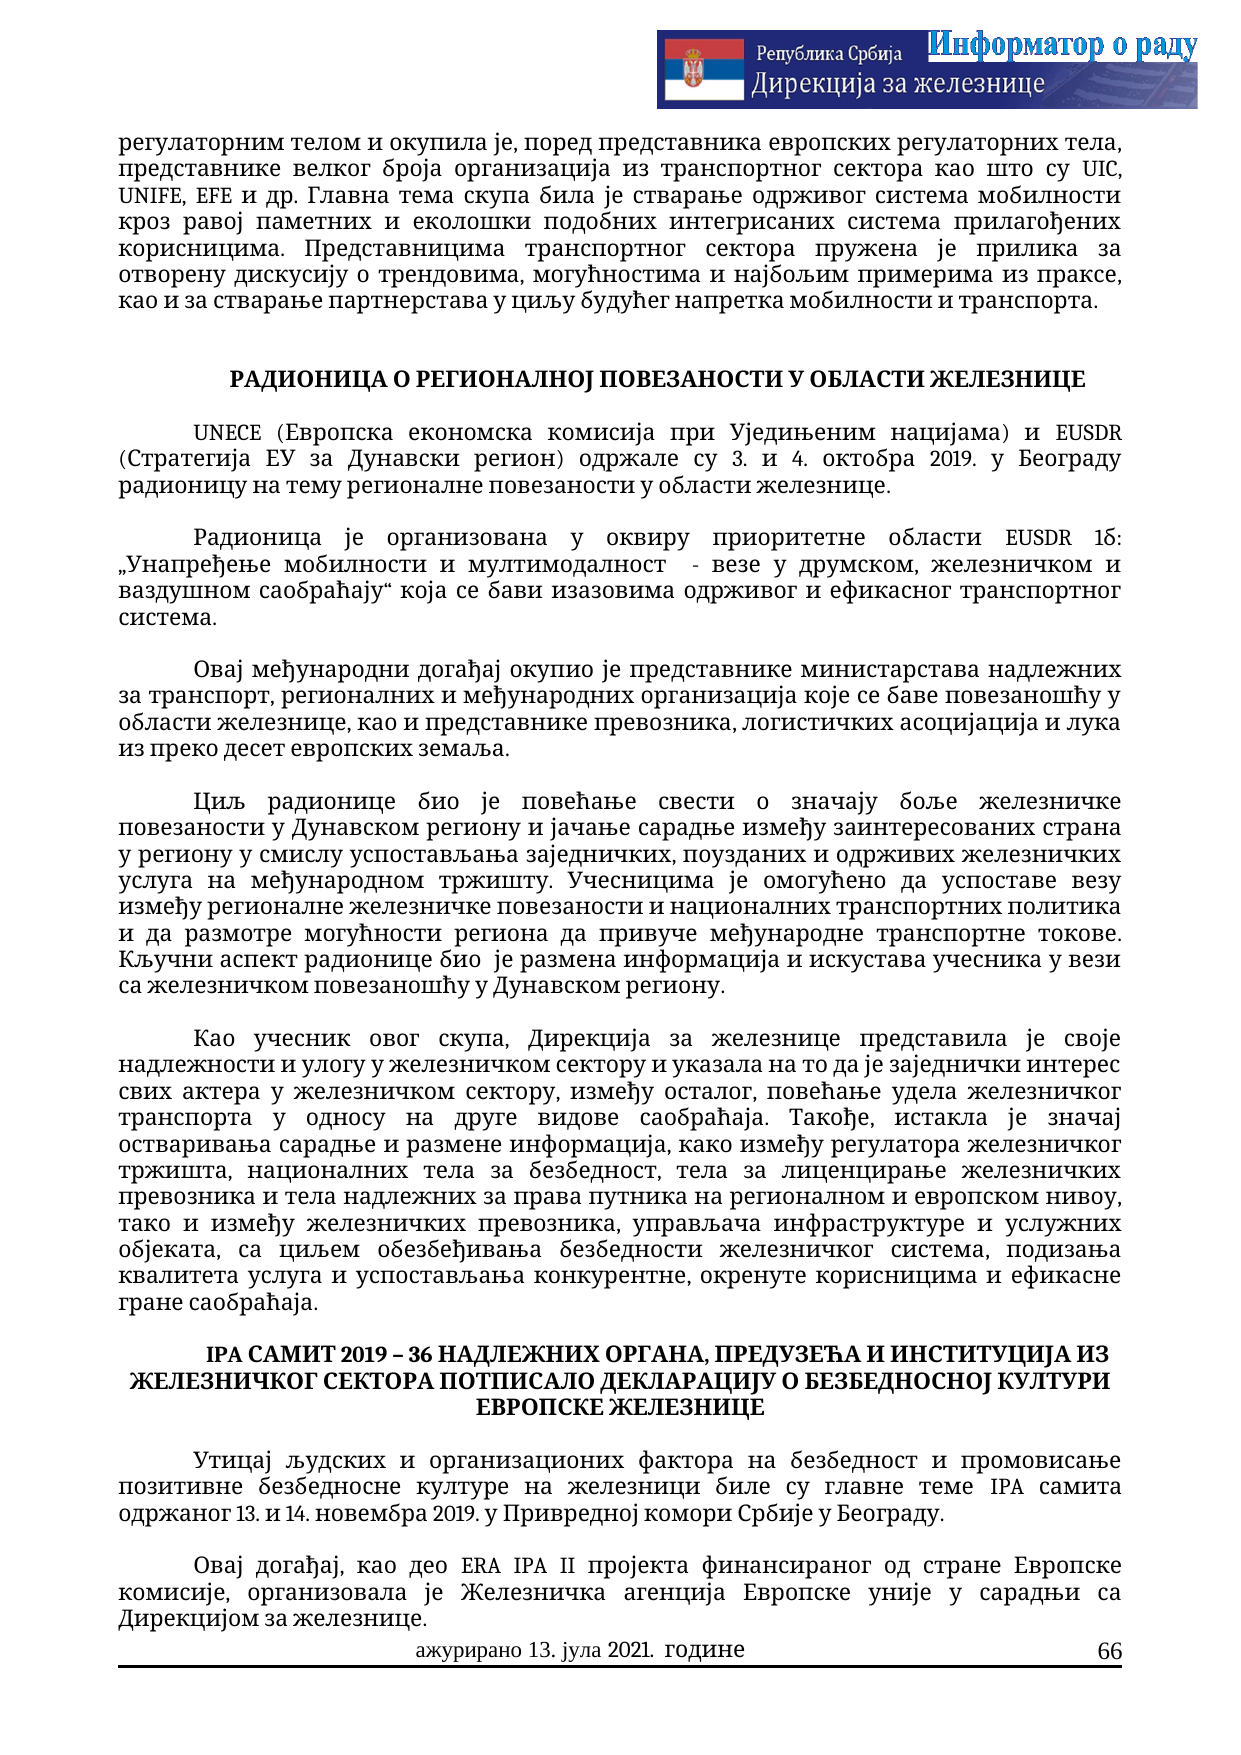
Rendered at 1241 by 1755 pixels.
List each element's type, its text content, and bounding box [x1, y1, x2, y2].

text Овај међународни догађај окупио је представнике министарстава надлежних за транспорт, регионалних и међународних организација које се баве повезаношћу у области железнице, као и представнике превозника, логистичких асоцијација и лука из преко десет европских земаља. [118, 657, 1122, 762]
text РАДИОНИЦА О РЕГИОНАЛНОЈ ПОВЕЗАНОСТИ У ОБЛАСТИ ЖЕЛЕЗНИЦЕ [118, 367, 1122, 393]
text UNECE (Европска економска комисија при Уједињеним нацијама) и EUSDR (Стратегија ЕУ за Дунавски регион) одржале су 3. и 4. октобра 2019. у Београду радионицу на тему регионалне повезаности у области железнице. [118, 420, 1122, 499]
text IPA САМИТ 2019 – 36 НАДЛЕЖНИХ ОРГАНА, ПРЕДУЗЕЋА И ИНСТИТУЦИЈА ИЗ ЖЕЛЕЗНИЧКОГ СЕКТОРА ПОТПИСАЛО ДЕКЛАРАЦИЈУ О БЕЗБЕДНОСНОЈ КУЛТУРИ ЕВРОПСКЕ ЖЕЛЕЗНИЦЕ [118, 1342, 1122, 1421]
text Овај догађај, као део ERA IPA II пројекта финансираног од стране Европске комисије, организовала је Железничка агенција Европске уније у сарадњи са Дирекцијом за железнице. [118, 1553, 1122, 1632]
text Утицај људских и организационих фактора на безбедност и промовисање позитивне безбедносне културе на железници биле су главне теме IPA самита одржаног 13. и 14. новембра 2019. у Привредној комори Србије у Београду. [118, 1448, 1122, 1527]
text регулаторним телом и окупила је, поред представника европских регулаторних тела, представнике велког броја организација из транспортног сектора као што су UIC, UNIFE, EFE и др. Главна тема скупа била је стварање одрживог система мобилности кроз равој паметних и еколошки подобних интегрисаних система прилагођених корисницима. Представницима транспортног сектора пружена је прилика за отворену дискусију о трендовима, могућностима и најбољим примерима из праксе, као и за стварање партнерстава у циљу будућег напретка мобилности и транспорта. [118, 130, 1122, 314]
text Радионица је организована у оквиру приоритетне области EUSDR 1б: „Унапређење мобилности и мултимодалност - везе у друмском, железничком и ваздушном саобраћају“ која се бави изазовима одрживог и ефикасног транспортног система. [118, 525, 1122, 631]
text Као учесник овог скупа, Дирекција за железнице представила је своје надлежности и улогу у железничком сектору и указала на то да је заједнички интерес свих актера у железничком сектору, између осталог, повећање удела железничког транспорта у односу на друге видове саобраћаја. Такође, истакла је значај остваривања сарадње и размене информација, како између регулатора железничког тржишта, националних тела за безбедност, тела за лиценцирање железничких превозника и тела надлежних за права путника на регионалном и европском нивоу, тако и између железничких превозника, управљача инфраструктуре и услужних објеката, са циљем обезбеђивања безбедности железничког система, подизања квалитета услуга и успостављања конкурентне, окренуте корисницима и ефикасне гране саобраћаја. [118, 1026, 1122, 1316]
text Циљ радионице био је повећање свести о значају боље железничке повезаности у Дунавском региону и јачање сарадње између заинтересованих страна у региону у смислу успостављања заједничких, поузданих и одрживих железничких услуга на међународном тржишту. Учесницима је омогућено да успоставе везу између регионалне железничке повезаности и националних транспортних политика и да размотре могућности региона да привуче међународне транспортне токове. Кључни аспект радионице био је размена информација и искустава учесника у вези са железничком повезаношћу у Дунавском региону. [118, 789, 1122, 999]
